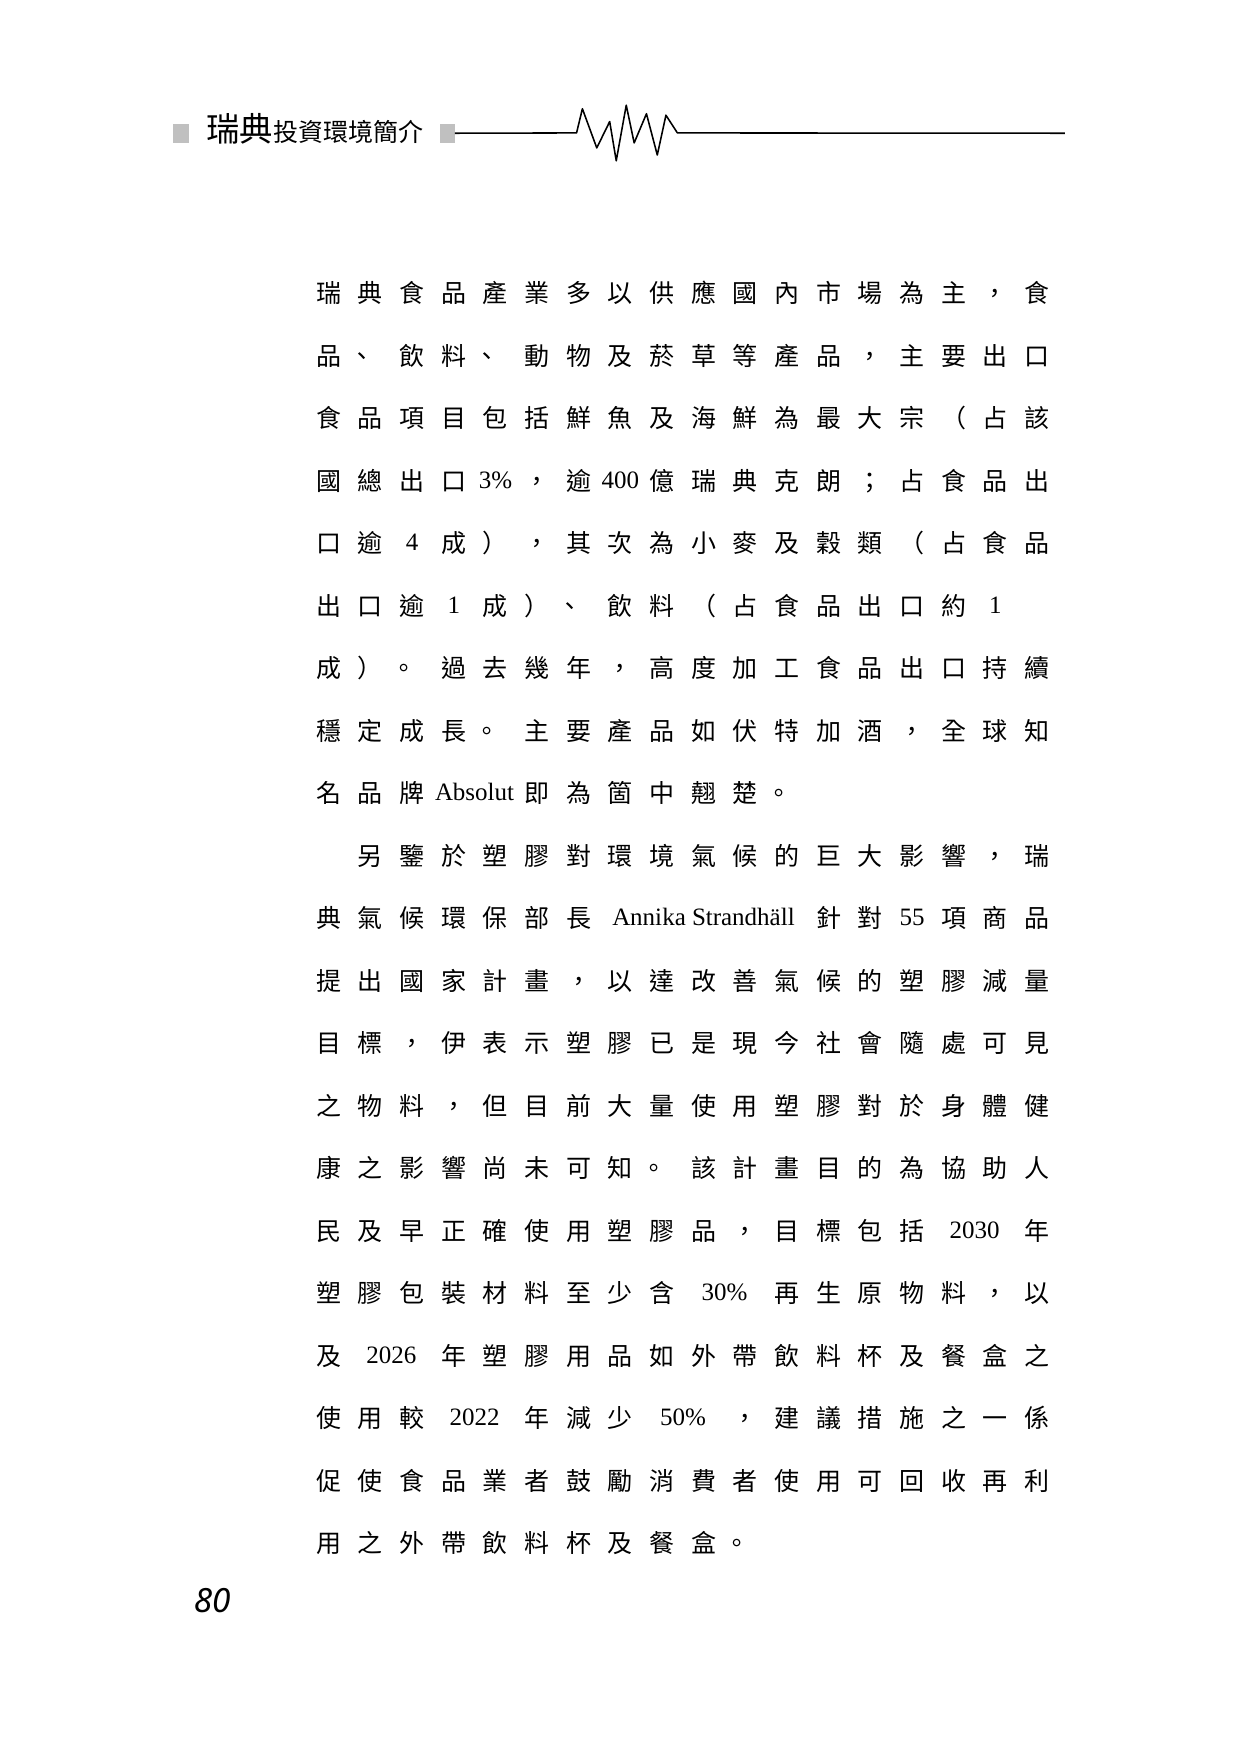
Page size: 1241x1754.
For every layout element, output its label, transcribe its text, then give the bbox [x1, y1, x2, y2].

text 另鑒於塑膠對環境氣候的巨大影響，瑞典氣候環保部長Annika Strandhäll針對55項商品提出國家計畫，以達改善氣候的塑膠減量目標，伊表示塑膠已是現今社會隨處可見之物料，但目前大量使用塑膠對於身體健康之影響尚未可知。該計畫目的為協助人民及早正確使用塑膠品，目標包括2030年塑膠包裝材料至少含30%再生原物料，以及2026年塑膠用品如外帶飲料杯及餐盒之使用較2022年減少50%，建議措施之一係促使食品業者鼓勵消費者使用可回收再利用之外帶飲料杯及餐盒。 [281, 813, 1058, 1563]
text 瑞典食品產業多以供應國內市場為主，食品、飲料、動物及菸草等產品，主要出口食品項目包括鮮魚及海鮮為最大宗（占該國總出口3%，逾400億瑞典克朗；占食品出口逾4成），其次為小麥及穀類（占食品出口逾1成）、飲料（占食品出口約1成）。過去幾年，高度加工食品出口持續穩定成長。主要產品如伏特加酒，全球知名品牌Absolut即為箇中翹楚。 [281, 250, 1058, 813]
